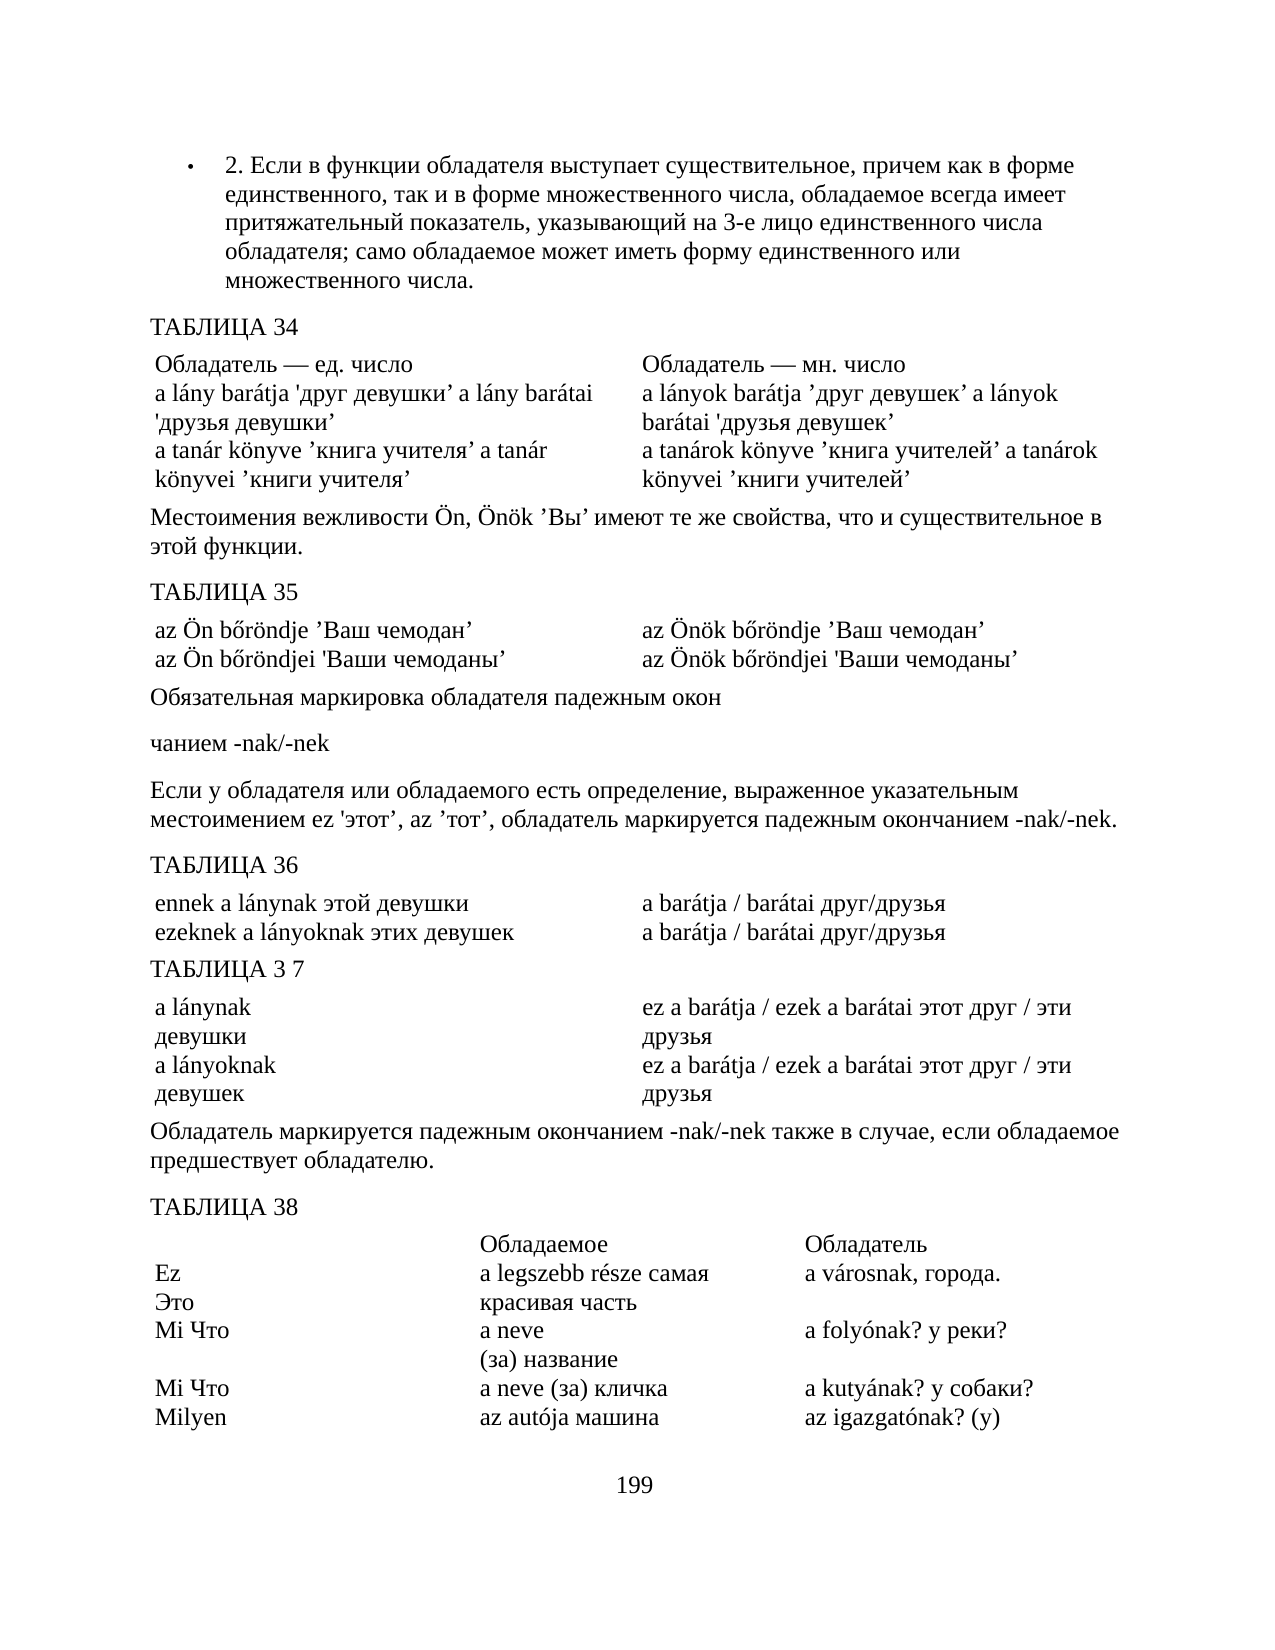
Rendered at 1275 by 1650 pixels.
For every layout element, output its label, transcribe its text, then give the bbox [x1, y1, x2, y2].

table_cell az igazgatónak? (у) [800, 1402, 1125, 1431]
table_cell a kutyának? у собаки? [800, 1373, 1125, 1402]
text Если у обладателя или обладаемого есть определение, выраженное указательным местоимением ez 'этот’, az ’тот’, обладатель маркируется падежным окончанием -nak/-nek. [150, 775, 1125, 832]
table_header Обладатель — ед. число [150, 349, 637, 378]
table_header Обладатель [800, 1229, 1125, 1258]
table_cell ezeknek a lányoknak этих девушек [150, 917, 637, 946]
text Обязательная маркировка обладателя падежным окон [150, 682, 1125, 710]
table_header a barátja / barátai друг/друзья [638, 888, 1125, 917]
text ТАБЛИЦА 36 [150, 850, 1125, 879]
table_cell a neve (за) кличка [475, 1373, 800, 1402]
table_header [150, 1229, 475, 1258]
table_cell az Ön bőröndjei 'Ваши чемоданы’ [150, 644, 637, 673]
table_header az Önök bőröndje ’Ваш чемодан’ [638, 615, 1125, 644]
table_header a lánynak девушки [150, 992, 637, 1050]
table_header Обладатель — мн. число [638, 349, 1125, 378]
table_cell ez a barátja / ezek a barátai этот друг / эти друзья [638, 1050, 1125, 1107]
table_cell a folyónak? у реки? [800, 1316, 1125, 1373]
table_cell Mi Что [150, 1373, 475, 1402]
table_cell a lányok barátja ’друг девушек’ a lányok barátai 'друзья девушек’ [638, 378, 1125, 436]
table_cell az Önök bőröndjei 'Ваши чемоданы’ [638, 644, 1125, 673]
table_cell a lány barátja 'друг девушки’ a lány barátai 'друзья девушки’ [150, 378, 637, 436]
text ТАБЛИЦА 34 [150, 312, 1125, 340]
text Обладатель маркируется падежным окончанием -nak/-nek также в случае, если обладаемое предшествует обладателю. [150, 1116, 1125, 1174]
text ТАБЛИЦА 3 7 [150, 954, 1125, 983]
table_cell a neve (за) название [475, 1316, 800, 1373]
table_header Обладаемое [475, 1229, 800, 1258]
table_cell a legszebb része самая красивая часть [475, 1258, 800, 1316]
text чанием -nak/-nek [150, 728, 1125, 757]
table_header ennek a lánynak этой девушки [150, 888, 637, 917]
list 2. Если в функции обладателя выступает существительное, причем как в форме единственного, так и в форме множественного числа, обладаемое всегда имеет притяжательный показатель, указывающий на 3-е лицо единственного числа обладателя; само обладаемое может иметь форму единственного или множественного числа. [187, 150, 1125, 294]
table_cell a barátja / barátai друг/друзья [638, 917, 1125, 946]
table_cell az autója машина [475, 1402, 800, 1431]
table_header ez a barátja / ezek a barátai этот друг / эти друзья [638, 992, 1125, 1050]
table_cell a tanárok könyve ’книга учителей’ a tanárok könyvei ’книги учителей’ [638, 436, 1125, 493]
table_cell a városnak, города. [800, 1258, 1125, 1316]
text ТАБЛИЦА 38 [150, 1192, 1125, 1220]
text Местоимения вежливости Ön, Önök ’Вы’ имеют те же свойства, что и существительное в этой функции. [150, 502, 1125, 559]
table_header az Ön bőröndje ’Ваш чемодан’ [150, 615, 637, 644]
table_cell Ez Это [150, 1258, 475, 1316]
table_cell a lányoknak девушек [150, 1050, 637, 1107]
table_cell Mi Что [150, 1316, 475, 1373]
table_cell a tanár könyve ’книга учителя’ a tanár könyvei ’книги учителя’ [150, 436, 637, 493]
table_cell Milyen [150, 1402, 475, 1431]
text ТАБЛИЦА 35 [150, 577, 1125, 606]
